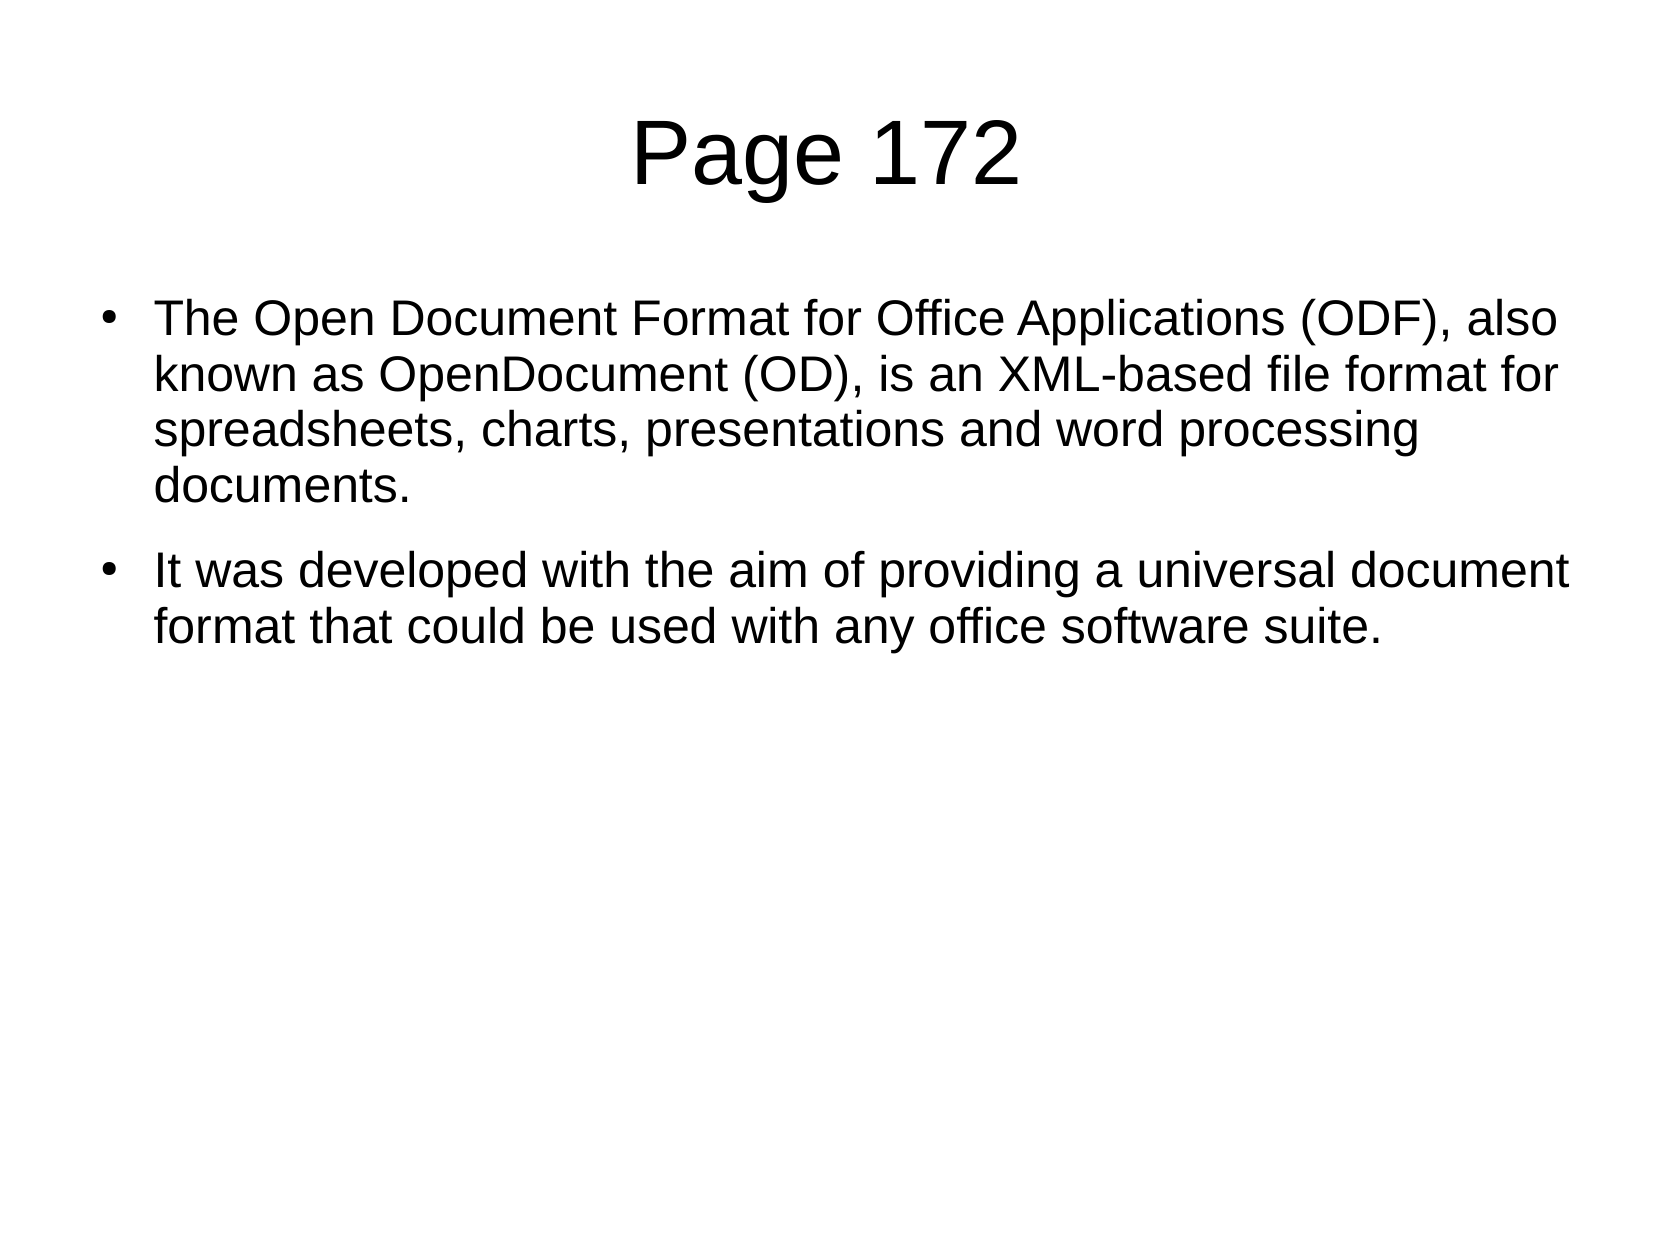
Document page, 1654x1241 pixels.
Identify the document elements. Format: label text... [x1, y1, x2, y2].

title Page 172 [82, 49, 1571, 257]
list The Open Document Format for Office Applications (ODF), also known as OpenDocument (OD), is an XML-based file format for spreadsheets, charts, presentations and word processing documents. It was developed with the aim of providing a universal document format that could be used with any office software suite. [82, 290, 1571, 1109]
